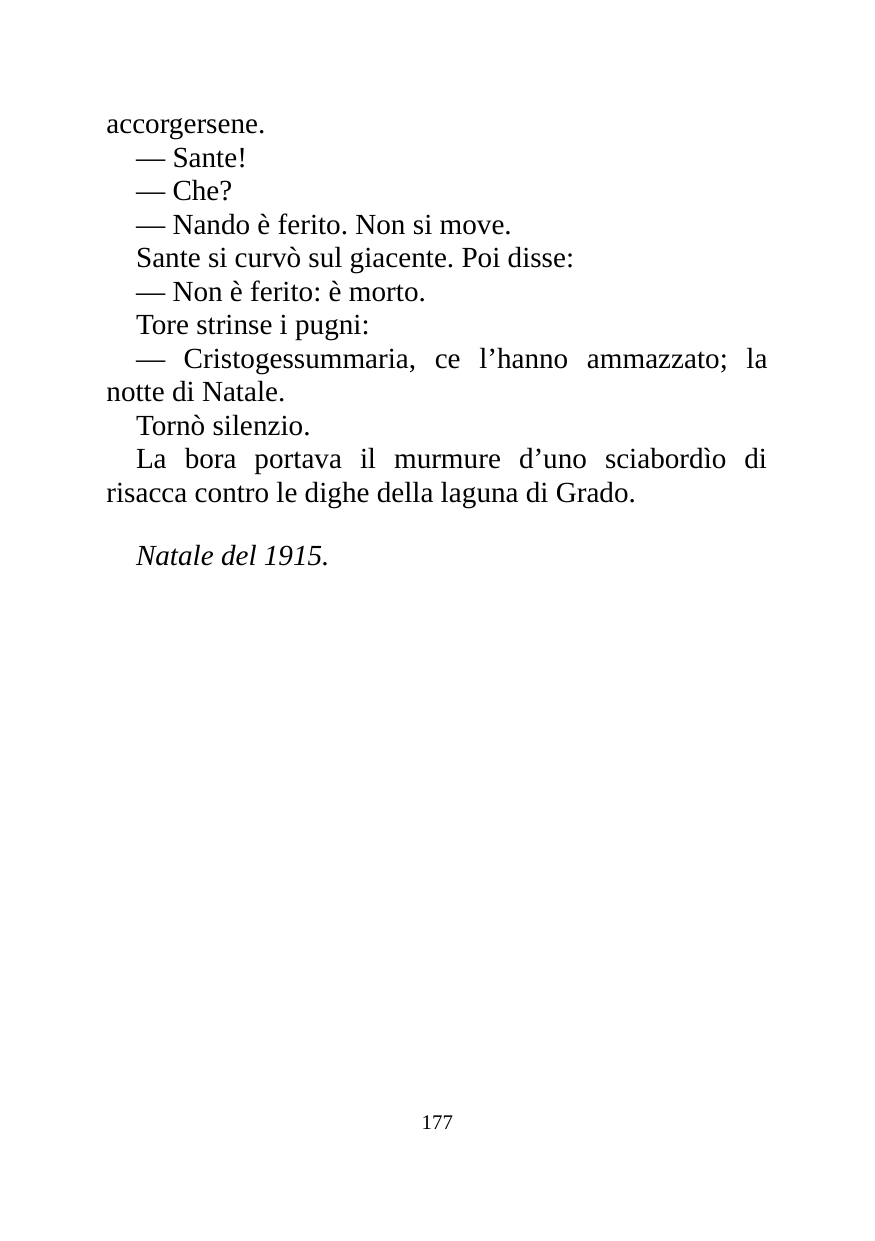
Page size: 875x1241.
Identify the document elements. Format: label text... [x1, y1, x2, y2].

text — Sante! [106, 140, 768, 173]
text Natale del 1915. [106, 538, 768, 572]
text Tore strinse i pugni: [106, 307, 768, 341]
text — Nando è ferito. Non si move. [106, 207, 768, 240]
text — Cristogessummaria, ce l’hanno ammazzato; la notte di Natale. [106, 341, 768, 408]
text — Che? [106, 173, 768, 207]
text — Non è ferito: è morto. [106, 274, 768, 307]
text Sante si curvò sul giacente. Poi disse: [106, 240, 768, 274]
text accorgersene. [106, 106, 768, 140]
text Tornò silenzio. [106, 408, 768, 442]
text La bora portava il murmure d’uno sciabordìo di risacca contro le dighe della laguna di Grado. [106, 442, 768, 509]
